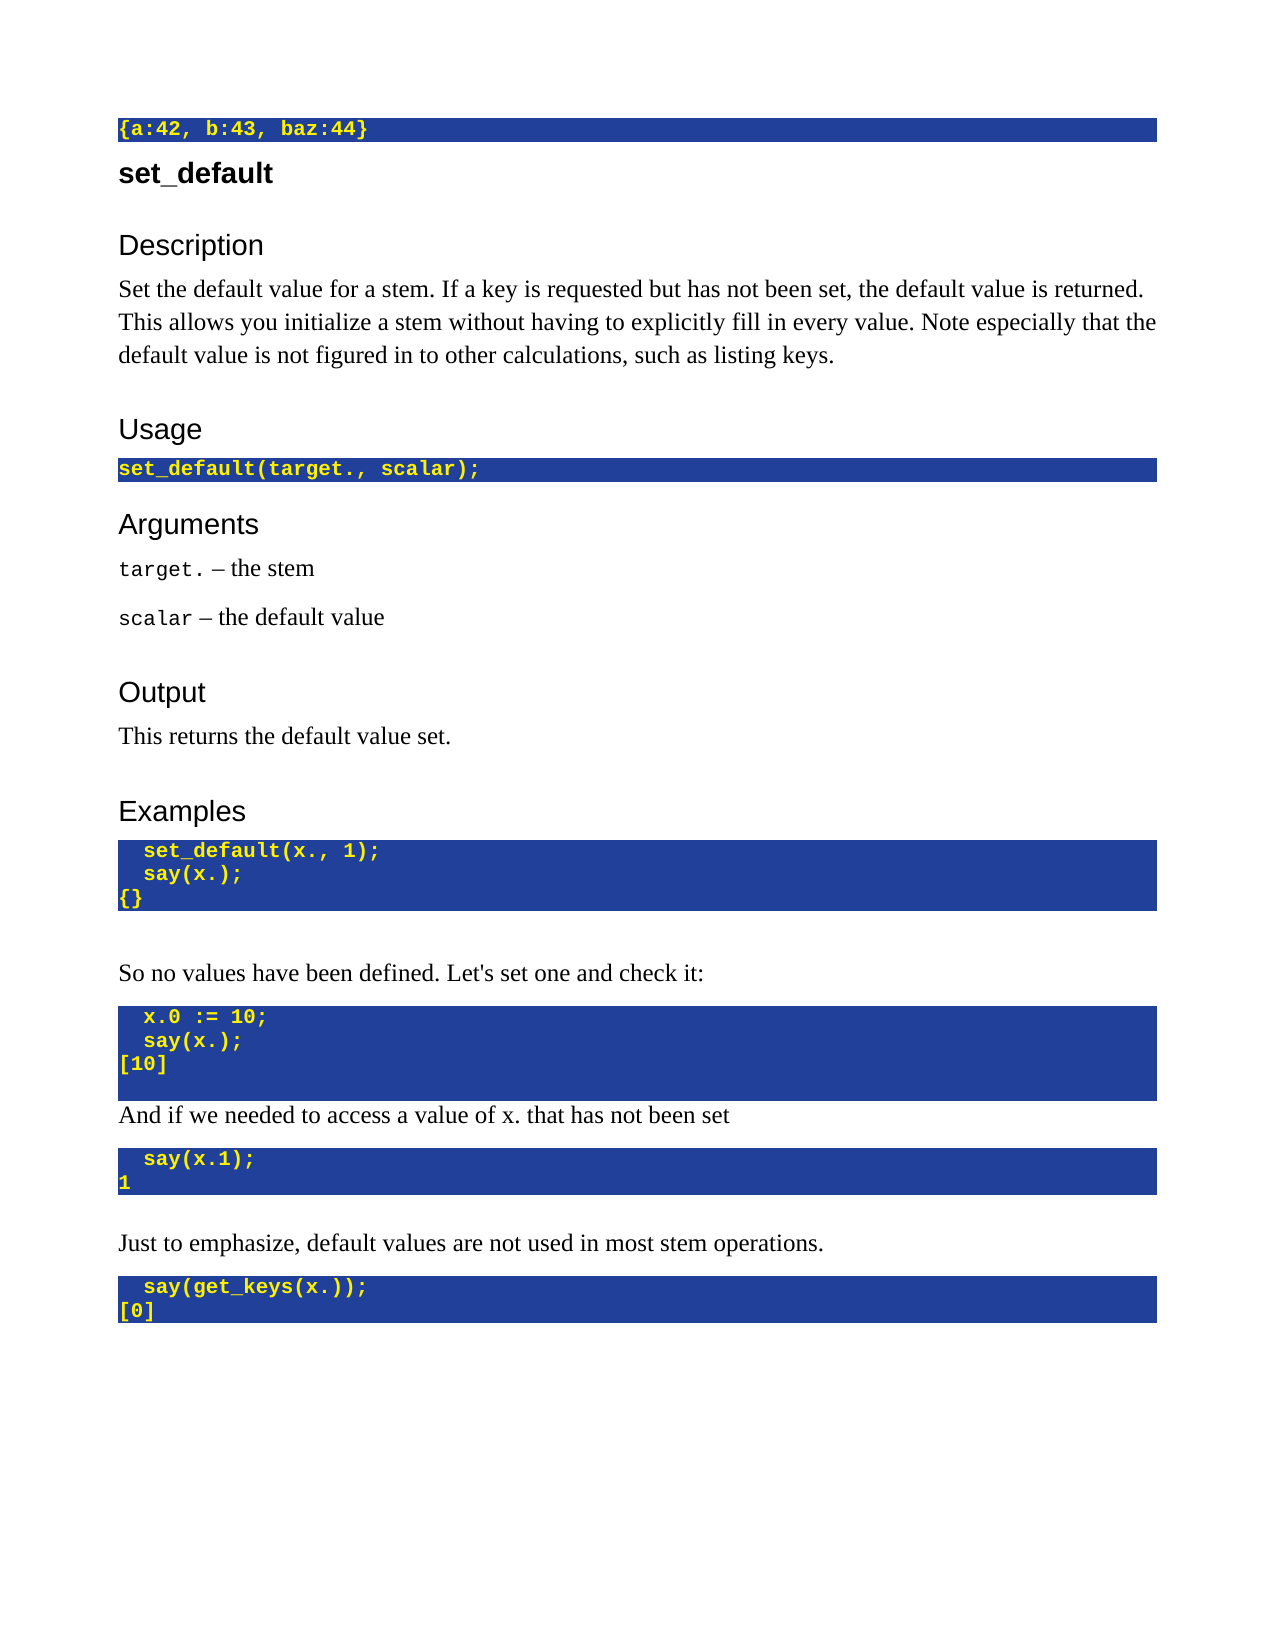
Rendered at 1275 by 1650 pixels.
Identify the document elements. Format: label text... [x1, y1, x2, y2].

text [10] [118, 1053, 1157, 1077]
text [0] [118, 1300, 1157, 1323]
text say(get_keys(x.)); [118, 1276, 1157, 1300]
subtitle Arguments [118, 507, 1157, 541]
subtitle set_default [118, 156, 1157, 190]
text 1 [118, 1172, 1157, 1195]
text say(x.); [118, 1029, 1157, 1053]
text say(x.1); [118, 1148, 1157, 1172]
text This returns the default value set. [118, 721, 1157, 750]
subtitle Usage [118, 412, 1157, 446]
text And if we needed to access a value of x. that has not been set [118, 1101, 1157, 1129]
text set_default(target., scalar); [118, 458, 1157, 482]
text Set the default value for a stem. If a key is requested but has not been set, the default value is returned. This allows you initialize a stem without having to explicitly fill in every value. Note especially that the default value is not figured in to other calculations, such as listing keys. [118, 274, 1157, 368]
subtitle Description [118, 228, 1157, 261]
text say(x.); [118, 863, 1157, 887]
text x.0 := 10; [118, 1006, 1157, 1029]
text {a:42, b:43, baz:44} [118, 118, 1157, 142]
subtitle Examples [118, 794, 1157, 827]
text scalar – the default value [118, 602, 1157, 631]
text Just to emphasize, default values are not used in most stem operations. [118, 1195, 1157, 1257]
text So no values have been defined. Let's set one and check it: [118, 958, 1157, 987]
subtitle Output [118, 675, 1157, 709]
text {} [118, 887, 1157, 911]
text target. – the stem [118, 553, 1157, 583]
text set_default(x., 1); [118, 840, 1157, 863]
